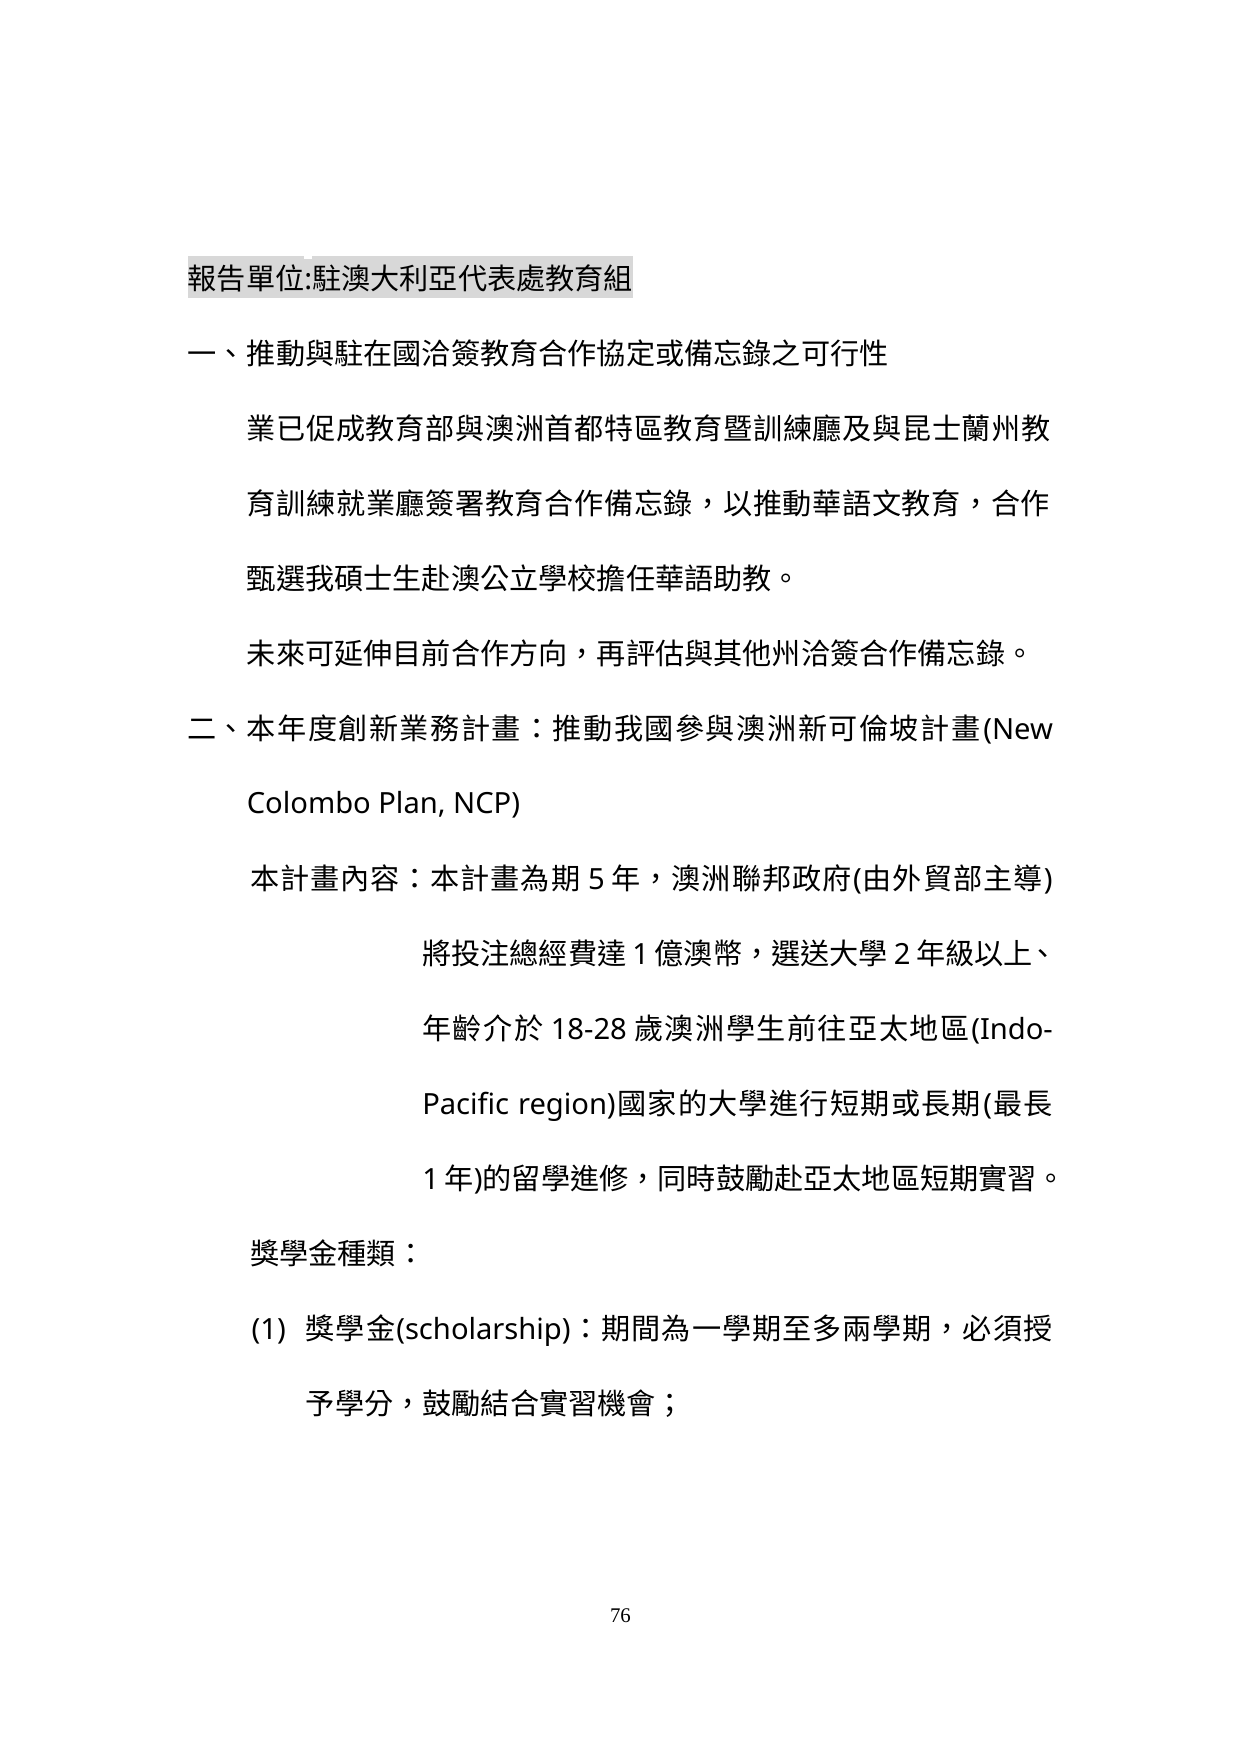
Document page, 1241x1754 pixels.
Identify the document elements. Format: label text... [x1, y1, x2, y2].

text 本計畫內容：本計畫為期5年，澳洲聯邦政府(由外貿部主導)將投注總經費達1億澳幣，選送大學2年級以上、年齡介於18-28歲澳洲學生前往亞太地區(Indo-Pacific region)國家的大學進行短期或長期(最長1年)的留學進修，同時鼓勵赴亞太地區短期實習。 [250, 839, 1053, 1214]
text 業已促成教育部與澳洲首都特區教育暨訓練廳及與昆士蘭州教育訓練就業廳簽署教育合作備忘錄，以推動華語文教育，合作甄選我碩士生赴澳公立學校擔任華語助教。 [247, 389, 1053, 614]
list 本年度創新業務計畫：推動我國參與澳洲新可倫坡計畫(New Colombo Plan, NCP) [187, 689, 1053, 839]
text 獎學金種類： [250, 1214, 1053, 1289]
list 推動與駐在國洽簽教育合作協定或備忘錄之可行性 [187, 314, 1053, 389]
text 報告單位:駐澳大利亞代表處教育組 [187, 239, 994, 314]
list 獎學金(scholarship)：期間為一學期至多兩學期，必須授予學分，鼓勵結合實習機會； [251, 1289, 1053, 1439]
text 未來可延伸目前合作方向，再評估與其他州洽簽合作備忘錄。 [247, 614, 1053, 689]
